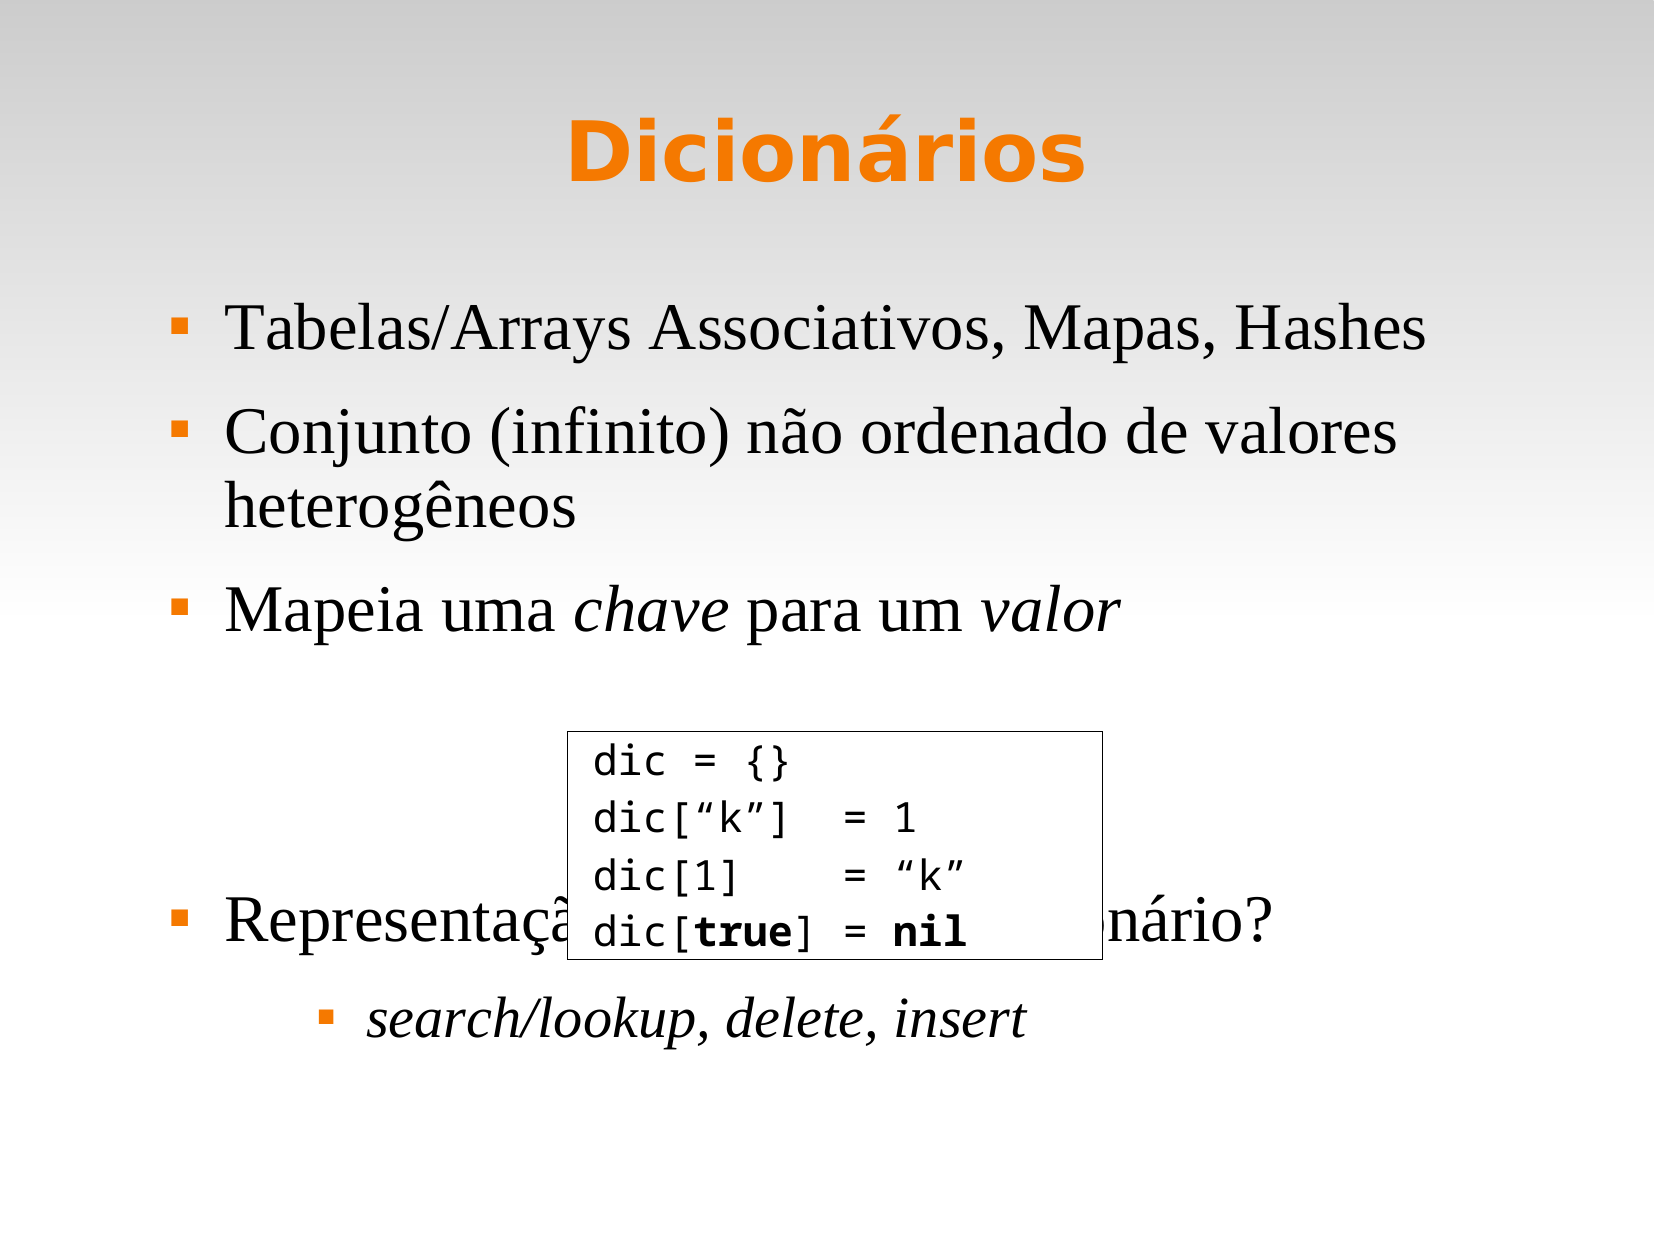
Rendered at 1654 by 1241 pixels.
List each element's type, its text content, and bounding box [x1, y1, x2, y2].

text_box dic = {} dic[“k”] = 1 dic[1] = “k” dic[true] = nil [567, 741, 1103, 949]
title Dicionários [82, 49, 1571, 257]
list Tabelas/Arrays Associativos, Mapas, Hashes Conjunto (infinito) não ordenado de valores heterogêneos Mapeia uma chave para um valor Representação de Array vs Dicionário? search/lookup, delete, insert [82, 290, 1571, 1241]
